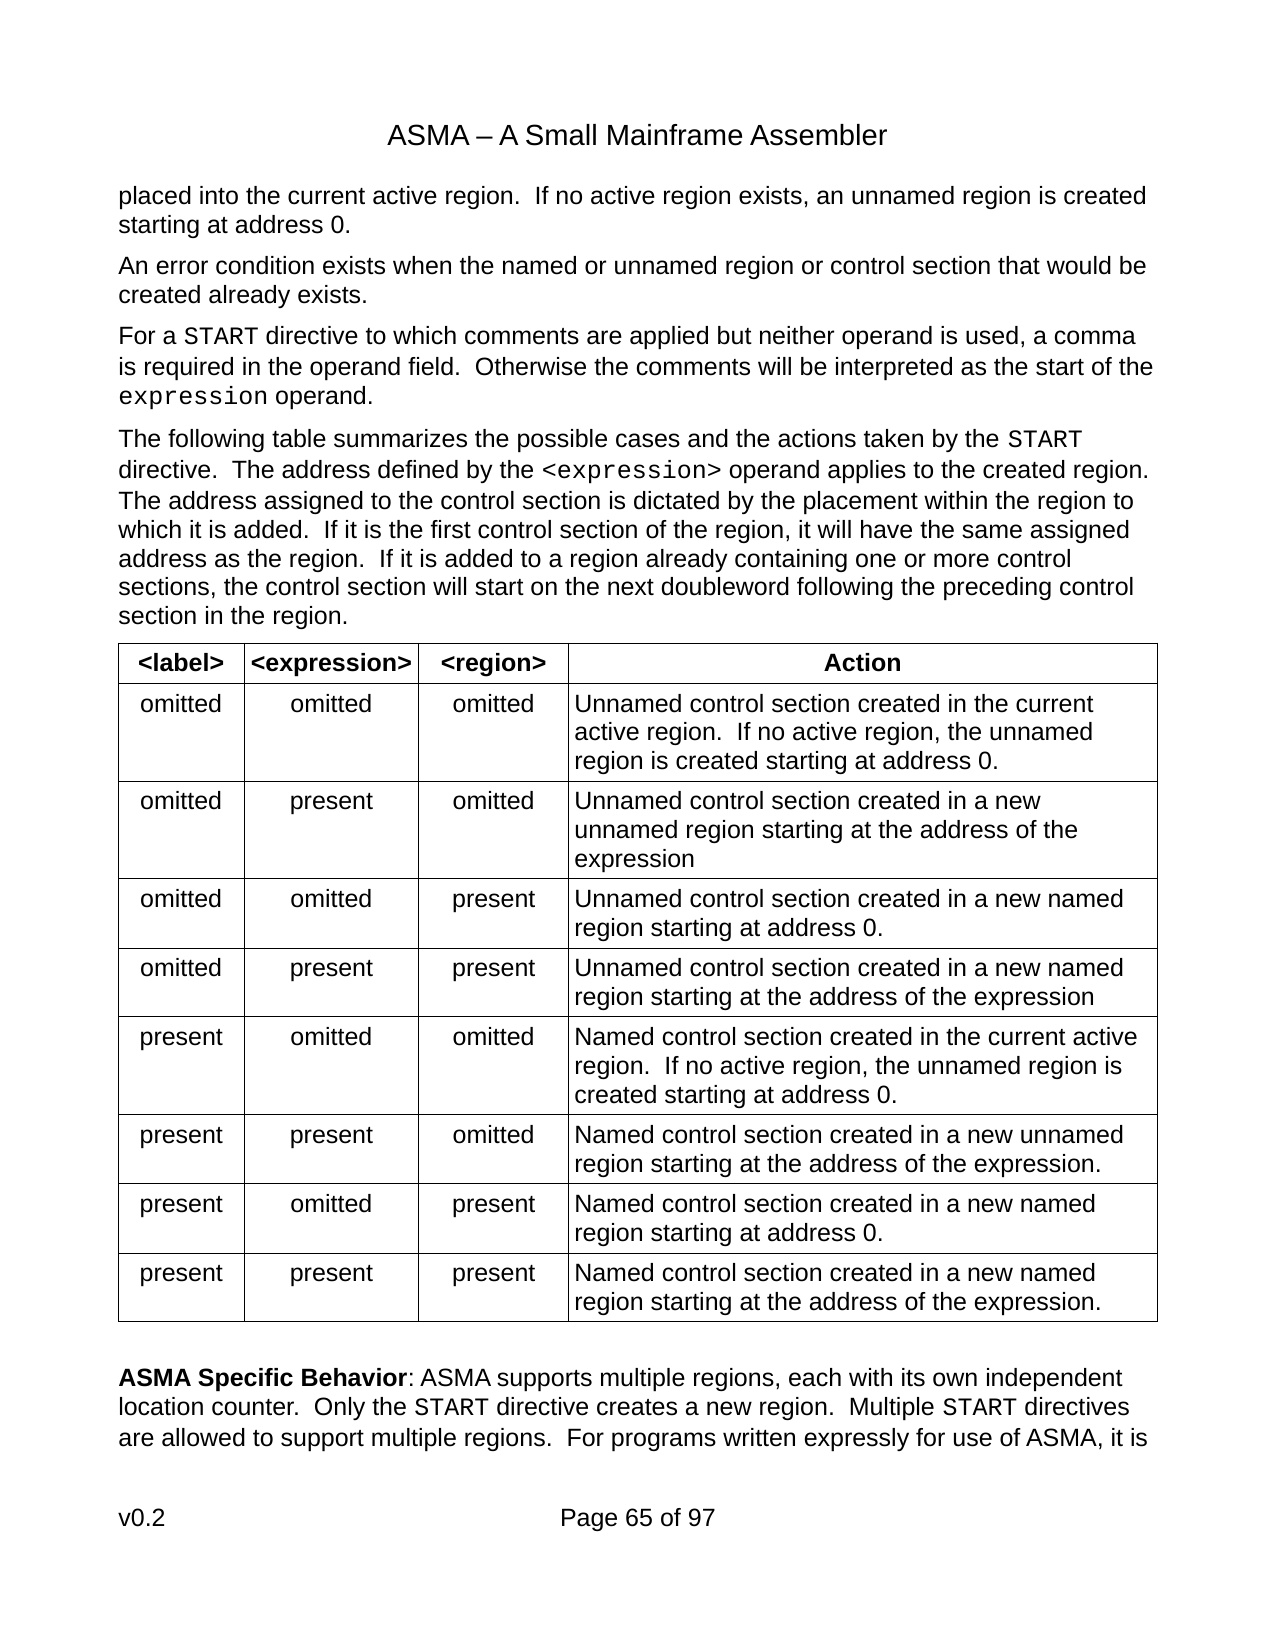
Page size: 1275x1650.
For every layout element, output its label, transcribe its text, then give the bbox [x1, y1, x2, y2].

table_cell present [419, 1254, 568, 1321]
table_cell Unnamed control section created in a new unnamed region starting at the address of the expression [569, 782, 1157, 878]
table_cell Unnamed control section created in a new named region starting at address 0. [569, 879, 1157, 947]
text placed into the current active region. If no active region exists, an unnamed region is created starting at address 0. [118, 181, 1157, 239]
text For a START directive to which comments are applied but neither operand is used, a comma is required in the operand field. Otherwise the comments will be interpreted as the start of the expression operand. [118, 321, 1157, 412]
table_cell present [245, 1254, 418, 1321]
table_header <label> [119, 644, 244, 683]
table_cell omitted [419, 782, 568, 878]
table_cell present [245, 782, 418, 878]
table_cell omitted [119, 684, 244, 781]
table_header Action [569, 644, 1157, 683]
table_cell Unnamed control section created in the current active region. If no active region, the unnamed region is created starting at address 0. [569, 684, 1157, 781]
table_cell Unnamed control section created in a new named region starting at the address of the expression [569, 949, 1157, 1016]
table_cell present [419, 879, 568, 947]
table_cell omitted [245, 1017, 418, 1114]
table_header <expression> [245, 644, 418, 683]
text An error condition exists when the named or unnamed region or control section that would be created already exists. [118, 251, 1157, 309]
table_cell omitted [419, 1115, 568, 1183]
table_cell present [245, 949, 418, 1016]
table_cell Named control section created in a new named region starting at address 0. [569, 1184, 1157, 1252]
table_cell present [245, 1115, 418, 1183]
table_cell omitted [245, 879, 418, 947]
table_cell omitted [119, 879, 244, 947]
table_cell present [419, 949, 568, 1016]
table_cell omitted [119, 949, 244, 1016]
text The following table summarizes the possible cases and the actions taken by the START directive. The address defined by the <expression> operand applies to the created region. The address assigned to the control section is dictated by the placement within the region to which it is added. If it is the first control section of the region, it will have the same assigned address as the region. If it is added to a region already containing one or more control sections, the control section will start on the next doubleword following the preceding control section in the region. [118, 424, 1157, 630]
text ASMA Specific Behavior: ASMA supports multiple regions, each with its own independent location counter. Only the START directive creates a new region. Multiple START directives are allowed to support multiple regions. For programs written expressly for use of ASMA, it is [118, 1363, 1157, 1451]
table_cell present [119, 1017, 244, 1114]
table_cell omitted [245, 1184, 418, 1252]
table_cell present [119, 1115, 244, 1183]
table_cell omitted [419, 684, 568, 781]
table_cell present [119, 1254, 244, 1321]
table_cell present [419, 1184, 568, 1252]
table_header <region> [419, 644, 568, 683]
table_cell Named control section created in a new named region starting at the address of the expression. [569, 1254, 1157, 1321]
table_cell Named control section created in a new unnamed region starting at the address of the expression. [569, 1115, 1157, 1183]
table_cell present [119, 1184, 244, 1252]
table_cell omitted [119, 782, 244, 878]
table_cell Named control section created in the current active region. If no active region, the unnamed region is created starting at address 0. [569, 1017, 1157, 1114]
table_cell omitted [245, 684, 418, 781]
table_cell omitted [419, 1017, 568, 1114]
